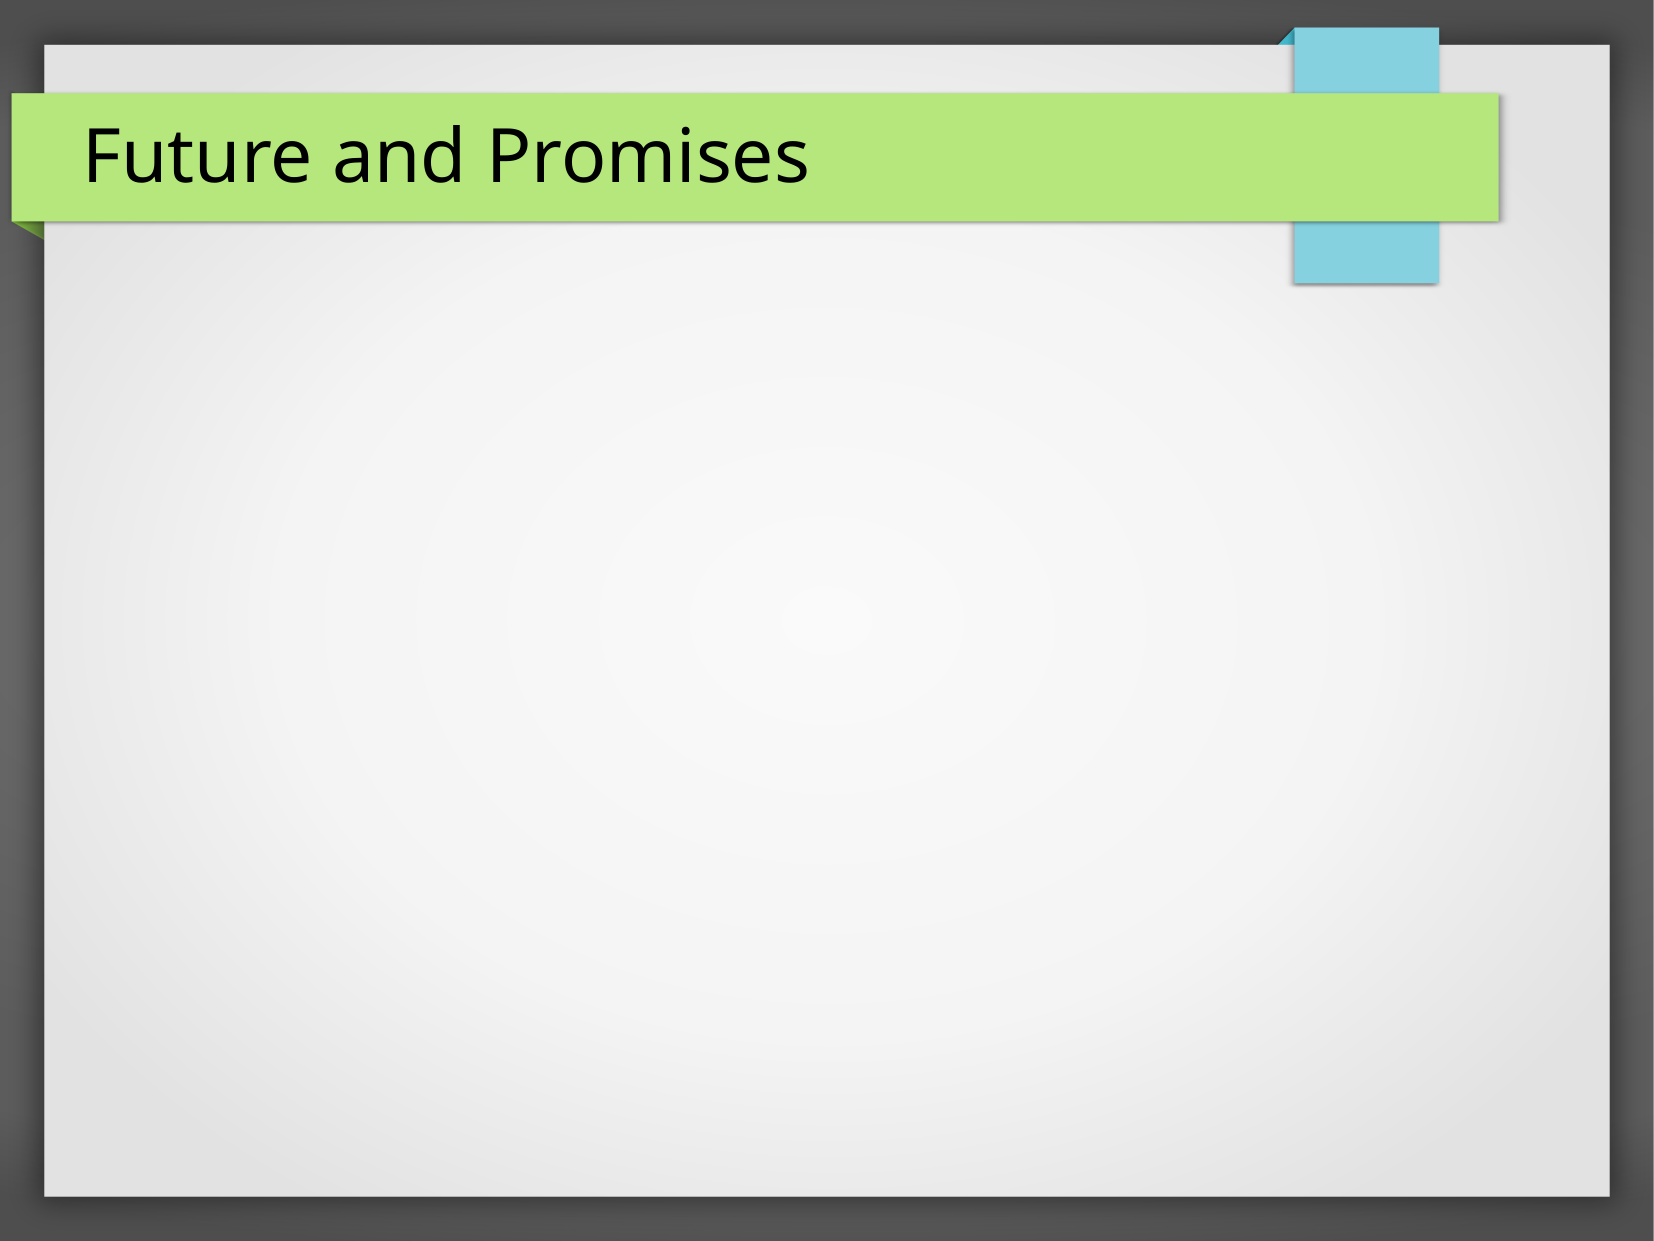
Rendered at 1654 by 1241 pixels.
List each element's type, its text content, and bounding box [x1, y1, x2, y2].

picture [0, 0, 1654, 1241]
title Future and Promises [82, 94, 1264, 213]
